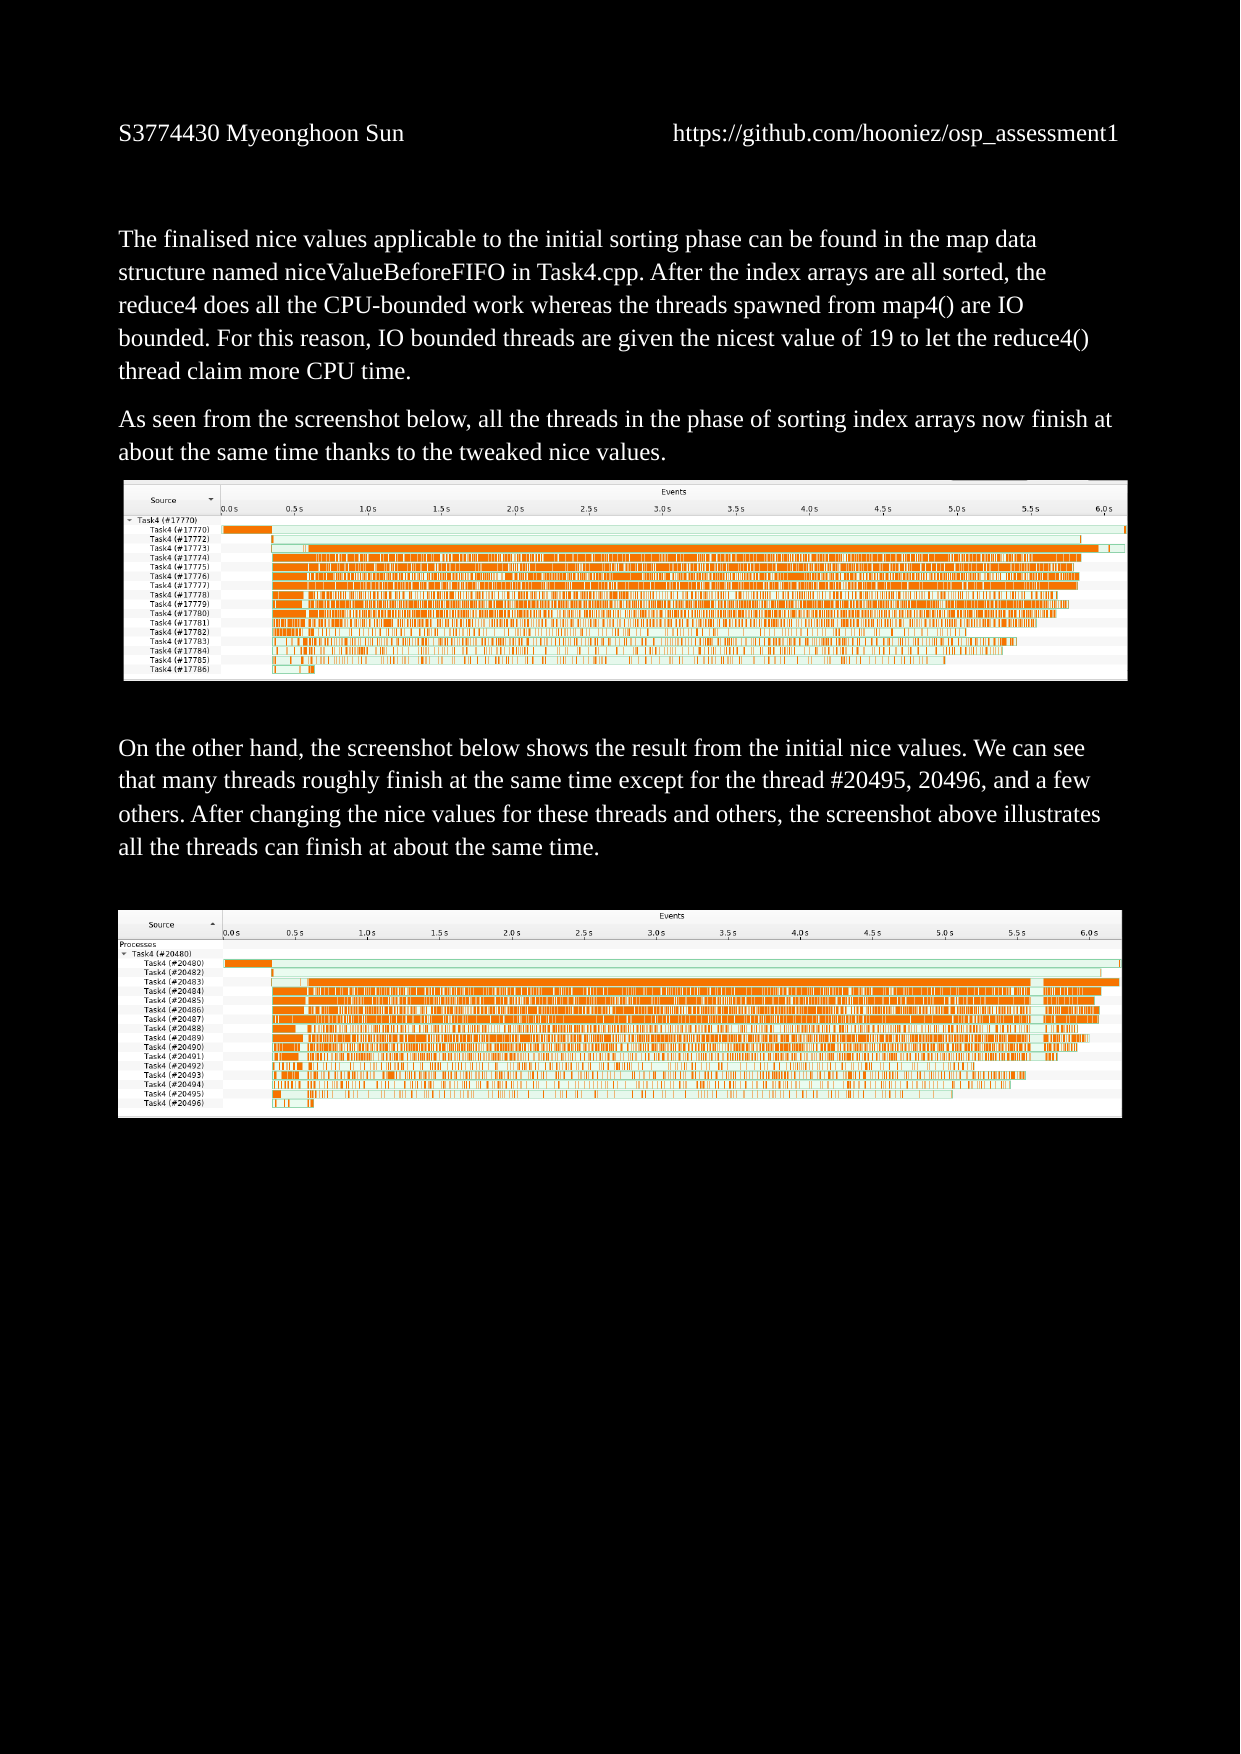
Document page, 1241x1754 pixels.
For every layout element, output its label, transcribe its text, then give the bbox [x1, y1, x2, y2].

picture [123, 480, 1128, 681]
text The finalised nice values applicable to the initial sorting phase can be found in the map data structure named niceValueBeforeFIFO in Task4.cpp. After the index arrays are all sorted, the reduce4 does all the CPU-bounded work whereas the threads spawned from map4() are IO bounded. For this reason, IO bounded threads are given the nicest value of 19 to let the reduce4() thread claim more CPU time. [118, 224, 1122, 385]
text On the other hand, the screenshot below shows the result from the initial nice values. We can see that many threads roughly finish at the same time except for the thread #20495, 20496, and a few others. After changing the nice values for these threads and others, the screenshot above illustrates all the threads can finish at about the same time. [118, 733, 1122, 860]
text As seen from the screenshot below, all the threads in the phase of sorting index arrays now finish at about the same time thanks to the tweaked nice values. [118, 404, 1122, 465]
picture [118, 910, 1123, 1118]
